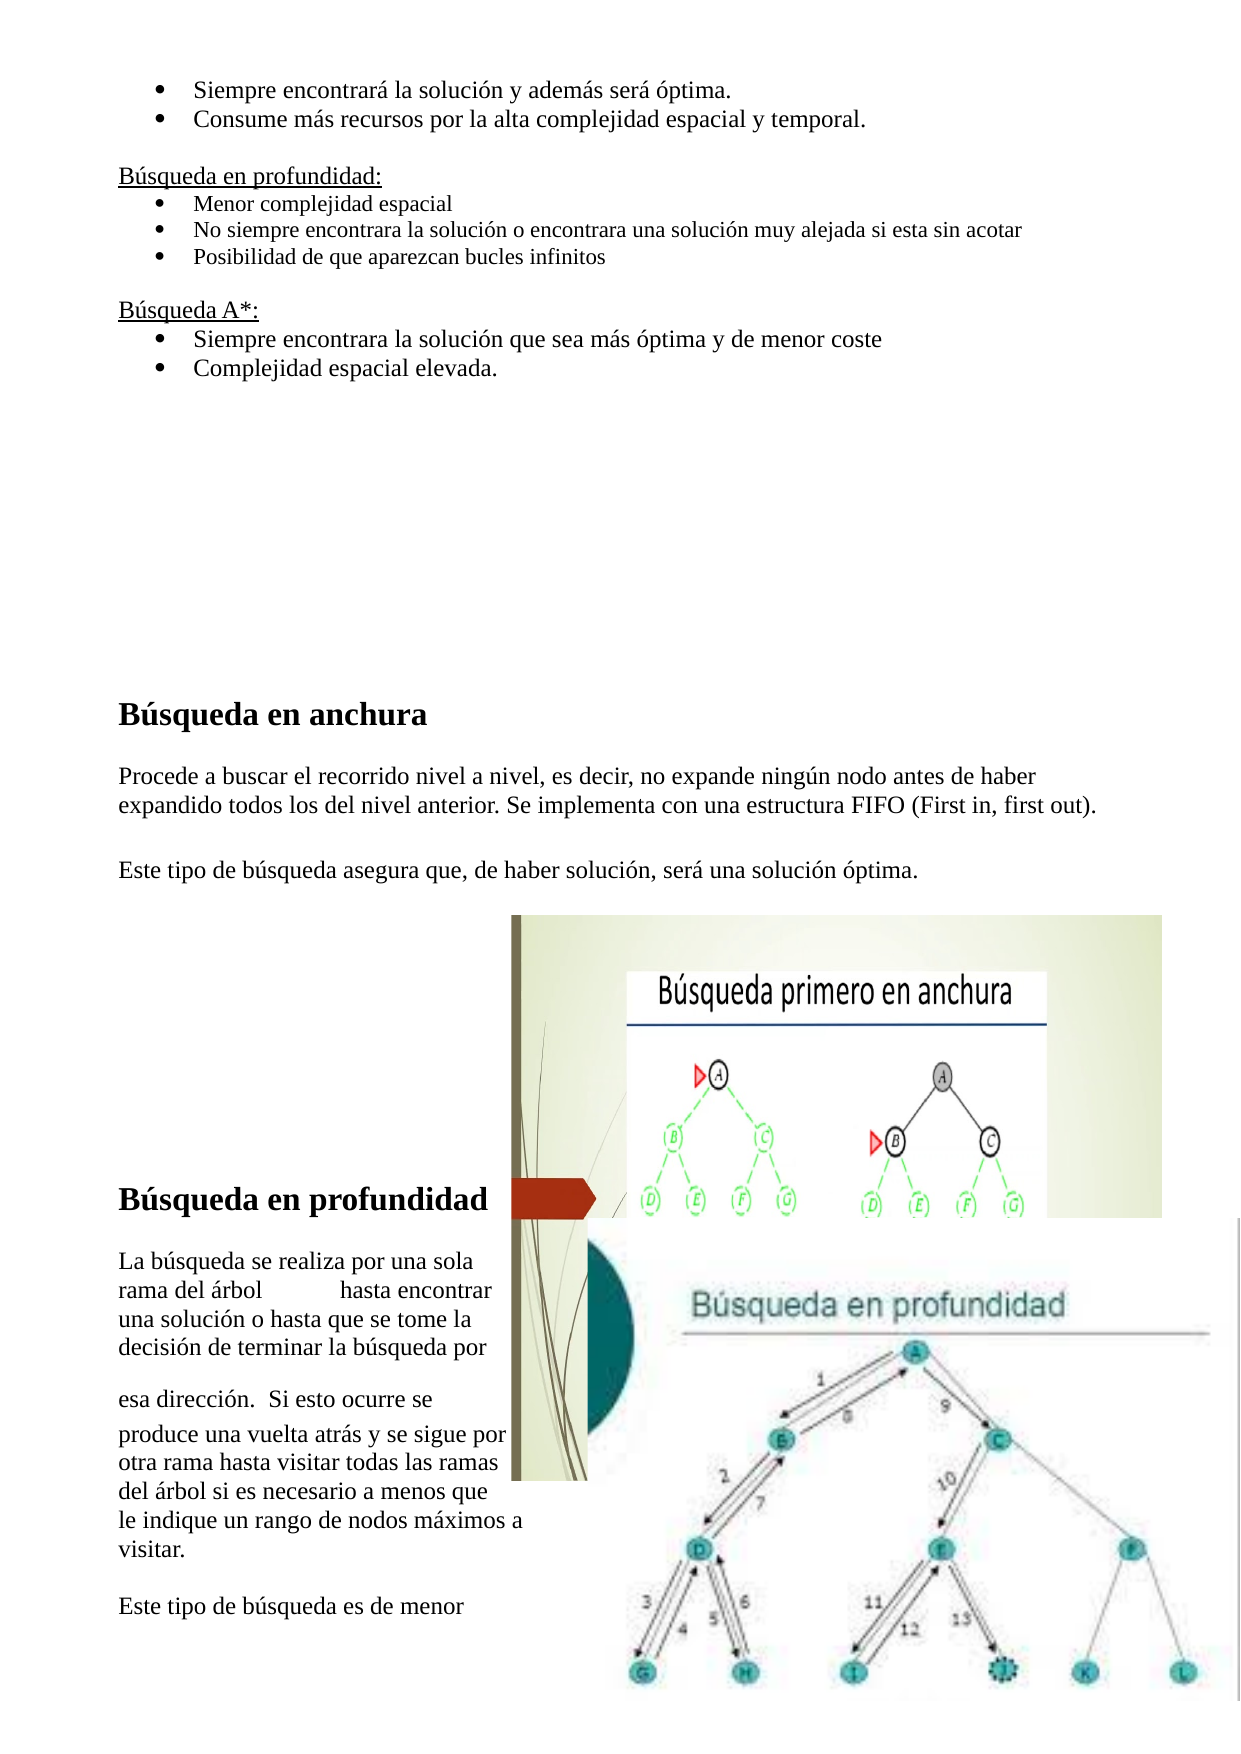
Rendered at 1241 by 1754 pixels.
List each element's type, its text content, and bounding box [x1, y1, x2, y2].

list Complejidad espacial elevada. [156, 353, 1122, 382]
text Este tipo de búsqueda asegura que, de haber solución, será una solución óptima. [118, 847, 1122, 886]
list Consume más recursos por la alta complejidad espacial y temporal. [156, 104, 1122, 132]
list Posibilidad de que aparezcan bucles infinitos [156, 243, 1122, 269]
subtitle Búsqueda en profundidad [118, 1179, 511, 1217]
text Procede a buscar el recorrido nivel a nivel, es decir, no expande ningún nodo antes de haber expandido todos los del nivel anterior. Se implementa con una estructura FIFO (First in, first out). [118, 761, 1122, 819]
text Este tipo de búsqueda es de menor [118, 1591, 587, 1620]
picture [511, 915, 1240, 1701]
text La búsqueda se realiza por una sola rama del árbol hasta encontrar una solución o hasta que se tome la decisión de terminar la búsqueda por esa dirección. Si esto ocurre se produce una vuelta atrás y se sigue por otra rama hasta visitar todas las ramas del árbol si es necesario a menos que le indique un rango de nodos máximos a visitar. [118, 1246, 587, 1562]
list Siempre encontrara la solución que sea más óptima y de menor coste [156, 324, 1122, 353]
list Siempre encontrará la solución y además será óptima. [156, 75, 1122, 104]
list No siempre encontrara la solución o encontrara una solución muy alejada si esta sin acotar [156, 216, 1122, 243]
subtitle Búsqueda en anchura [118, 694, 1122, 732]
text Búsqueda en profundidad: [118, 161, 1122, 190]
list Menor complejidad espacial [156, 190, 1122, 216]
text Búsqueda A*: [118, 295, 1122, 324]
